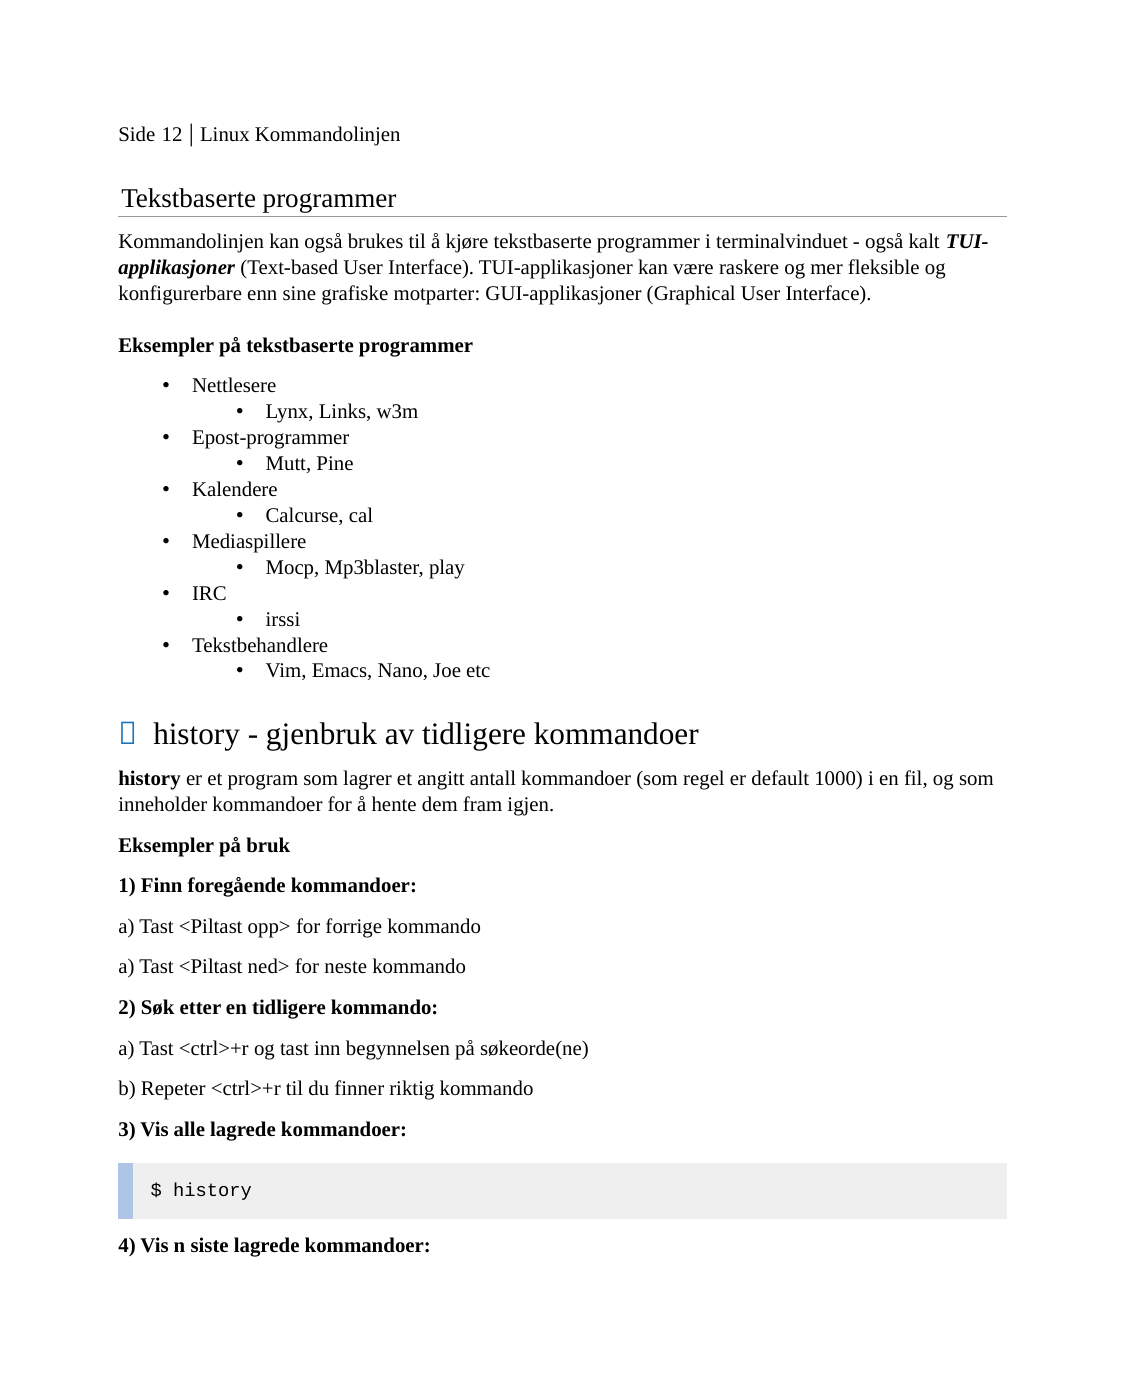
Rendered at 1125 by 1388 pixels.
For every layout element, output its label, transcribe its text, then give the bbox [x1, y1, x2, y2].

text Eksempler på bruk [118, 833, 1007, 857]
text history er et program som lagrer et angitt antall kommandoer (som regel er default 1000) i en fil, og som inneholder kommandoer for å hente dem fram igjen. [118, 766, 1007, 816]
list Tekstbehandlere [162, 632, 1007, 657]
list Calcurse, cal [236, 503, 1007, 527]
text 2) Søk etter en tidligere kommando: [118, 995, 1007, 1019]
text a) Tast <Piltast opp> for forrige kommando [118, 914, 1007, 938]
list Mocp, Mp3blaster, play [236, 555, 1007, 579]
text b) Repeter <ctrl>+r til du finner riktig kommando [118, 1076, 1007, 1100]
list Nettlesere [162, 373, 1007, 397]
subtitle Tekstbaserte programmer [118, 179, 1007, 216]
subtitle  history - gjenbruk av tidligere kommandoer [118, 711, 1007, 754]
list Epost-programmer [162, 425, 1007, 449]
list irssi [236, 607, 1007, 631]
list Mediaspillere [162, 529, 1007, 553]
text $ history [133, 1163, 1007, 1219]
list IRC [162, 581, 1007, 605]
text 1) Finn foregående kommandoer: [118, 873, 1007, 897]
list Lynx, Links, w3m [236, 399, 1007, 423]
text 3) Vis alle lagrede kommandoer: [118, 1116, 1007, 1141]
list Vim, Emacs, Nano, Joe etc [236, 658, 1007, 682]
list Kalendere [162, 477, 1007, 501]
text 4) Vis n siste lagrede kommandoer: [118, 1233, 1007, 1257]
list Mutt, Pine [236, 451, 1007, 475]
text a) Tast <Piltast ned> for neste kommando [118, 954, 1007, 978]
text a) Tast <ctrl>+r og tast inn begynnelsen på søkeorde(ne) [118, 1035, 1007, 1059]
text Kommandolinjen kan også brukes til å kjøre tekstbaserte programmer i terminalvinduet - også kalt TUI-applikasjoner (Text-based User Interface). TUI-applikasjoner kan være raskere og mer fleksible og konfigurerbare enn sine grafiske motparter: GUI-applikasjoner (Graphical User Interface). Eksempler på tekstbaserte programmer [118, 229, 1007, 357]
